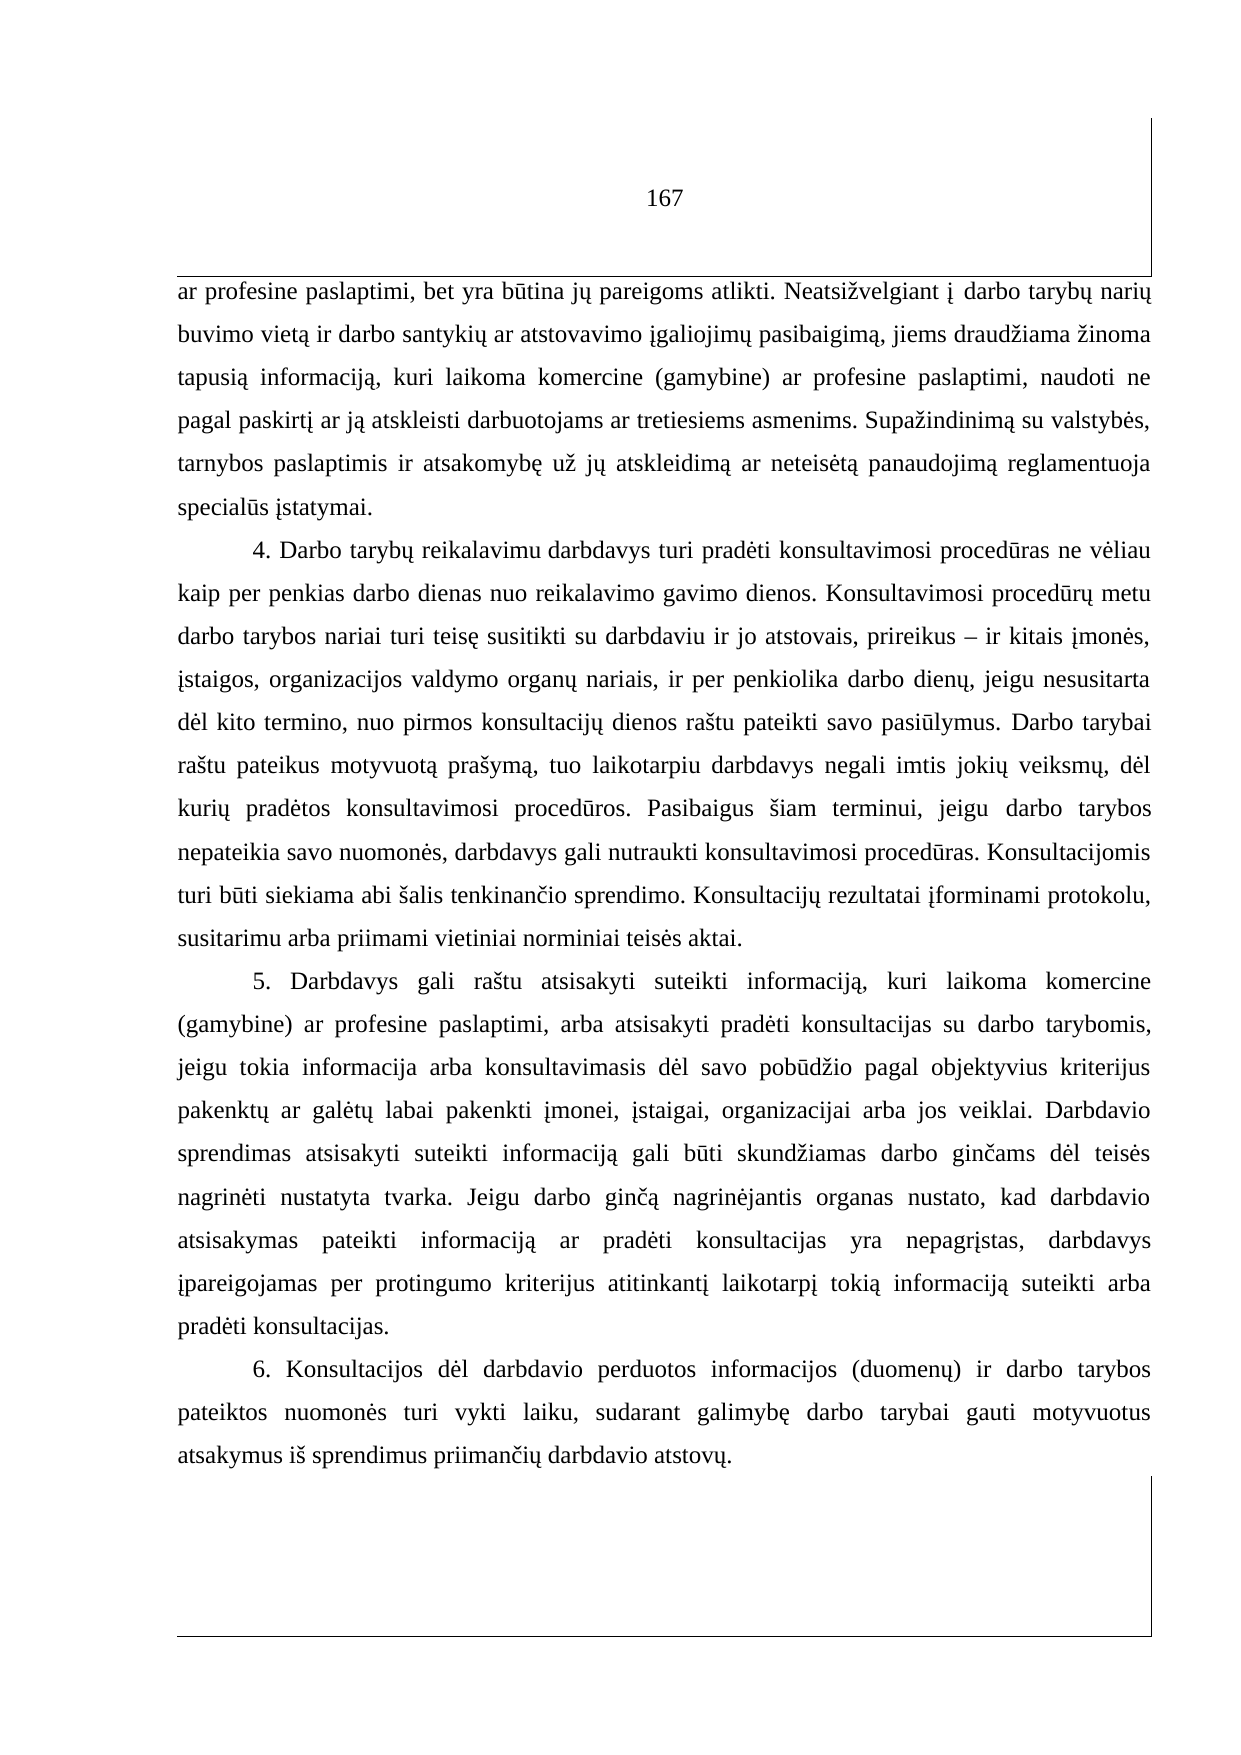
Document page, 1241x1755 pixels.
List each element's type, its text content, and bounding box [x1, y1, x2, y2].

text 6. Konsultacijos dėl darbdavio perduotos informacijos (duomenų) ir darbo tarybos pateiktos nuomonės turi vykti laiku, sudarant galimybę darbo tarybai gauti motyvuotus atsakymus iš sprendimus priimančių darbdavio atstovų. [177, 1354, 1152, 1469]
text 4. Darbo tarybų reikalavimu darbdavys turi pradėti konsultavimosi procedūras ne vėliau kaip per penkias darbo dienas nuo reikalavimo gavimo dienos. Konsultavimosi procedūrų metu darbo tarybos nariai turi teisę susitikti su darbdaviu ir jo atstovais, prireikus – ir kitais įmonės, įstaigos, organizacijos valdymo organų nariais, ir per penkiolika darbo dienų, jeigu nesusitarta dėl kito termino, nuo pirmos konsultacijų dienos raštu pateikti savo pasiūlymus. Darbo tarybai raštu pateikus motyvuotą prašymą, tuo laikotarpiu darbdavys negali imtis jokių veiksmų, dėl kurių pradėtos konsultavimosi procedūros. Pasibaigus šiam terminui, jeigu darbo tarybos nepateikia savo nuomonės, darbdavys gali nutraukti konsultavimosi procedūras. Konsultacijomis turi būti siekiama abi šalis tenkinančio sprendimo. Konsultacijų rezultatai įforminami protokolu, susitarimu arba priimami vietiniai norminiai teisės aktai. [177, 535, 1152, 952]
text 5. Darbdavys gali raštu atsisakyti suteikti informaciją, kuri laikoma komercine (gamybine) ar profesine paslaptimi, arba atsisakyti pradėti konsultacijas su darbo tarybomis, jeigu tokia informacija arba konsultavimasis dėl savo pobūdžio pagal objektyvius kriterijus pakenktų ar galėtų labai pakenkti įmonei, įstaigai, organizacijai arba jos veiklai. Darbdavio sprendimas atsisakyti suteikti informaciją gali būti skundžiamas darbo ginčams dėl teisės nagrinėti nustatyta tvarka. Jeigu darbo ginčą nagrinėjantis organas nustato, kad darbdavio atsisakymas pateikti informaciją ar pradėti konsultacijas yra nepagrįstas, darbdavys įpareigojamas per protingumo kriterijus atitinkantį laikotarpį tokią informaciją suteikti arba pradėti konsultacijas. [177, 966, 1152, 1340]
text ar profesine paslaptimi, bet yra būtina jų pareigoms atlikti. Neatsižvelgiant į darbo tarybų narių buvimo vietą ir darbo santykių ar atstovavimo įgaliojimų pasibaigimą, jiems draudžiama žinoma tapusią informaciją, kuri laikoma komercine (gamybine) ar profesine paslaptimi, naudoti ne pagal paskirtį ar ją atskleisti darbuotojams ar tretiesiems asmenims. Supažindinimą su valstybės, tarnybos paslaptimis ir atsakomybę už jų atskleidimą ar neteisėtą panaudojimą reglamentuoja specialūs įstatymai. [177, 276, 1152, 520]
